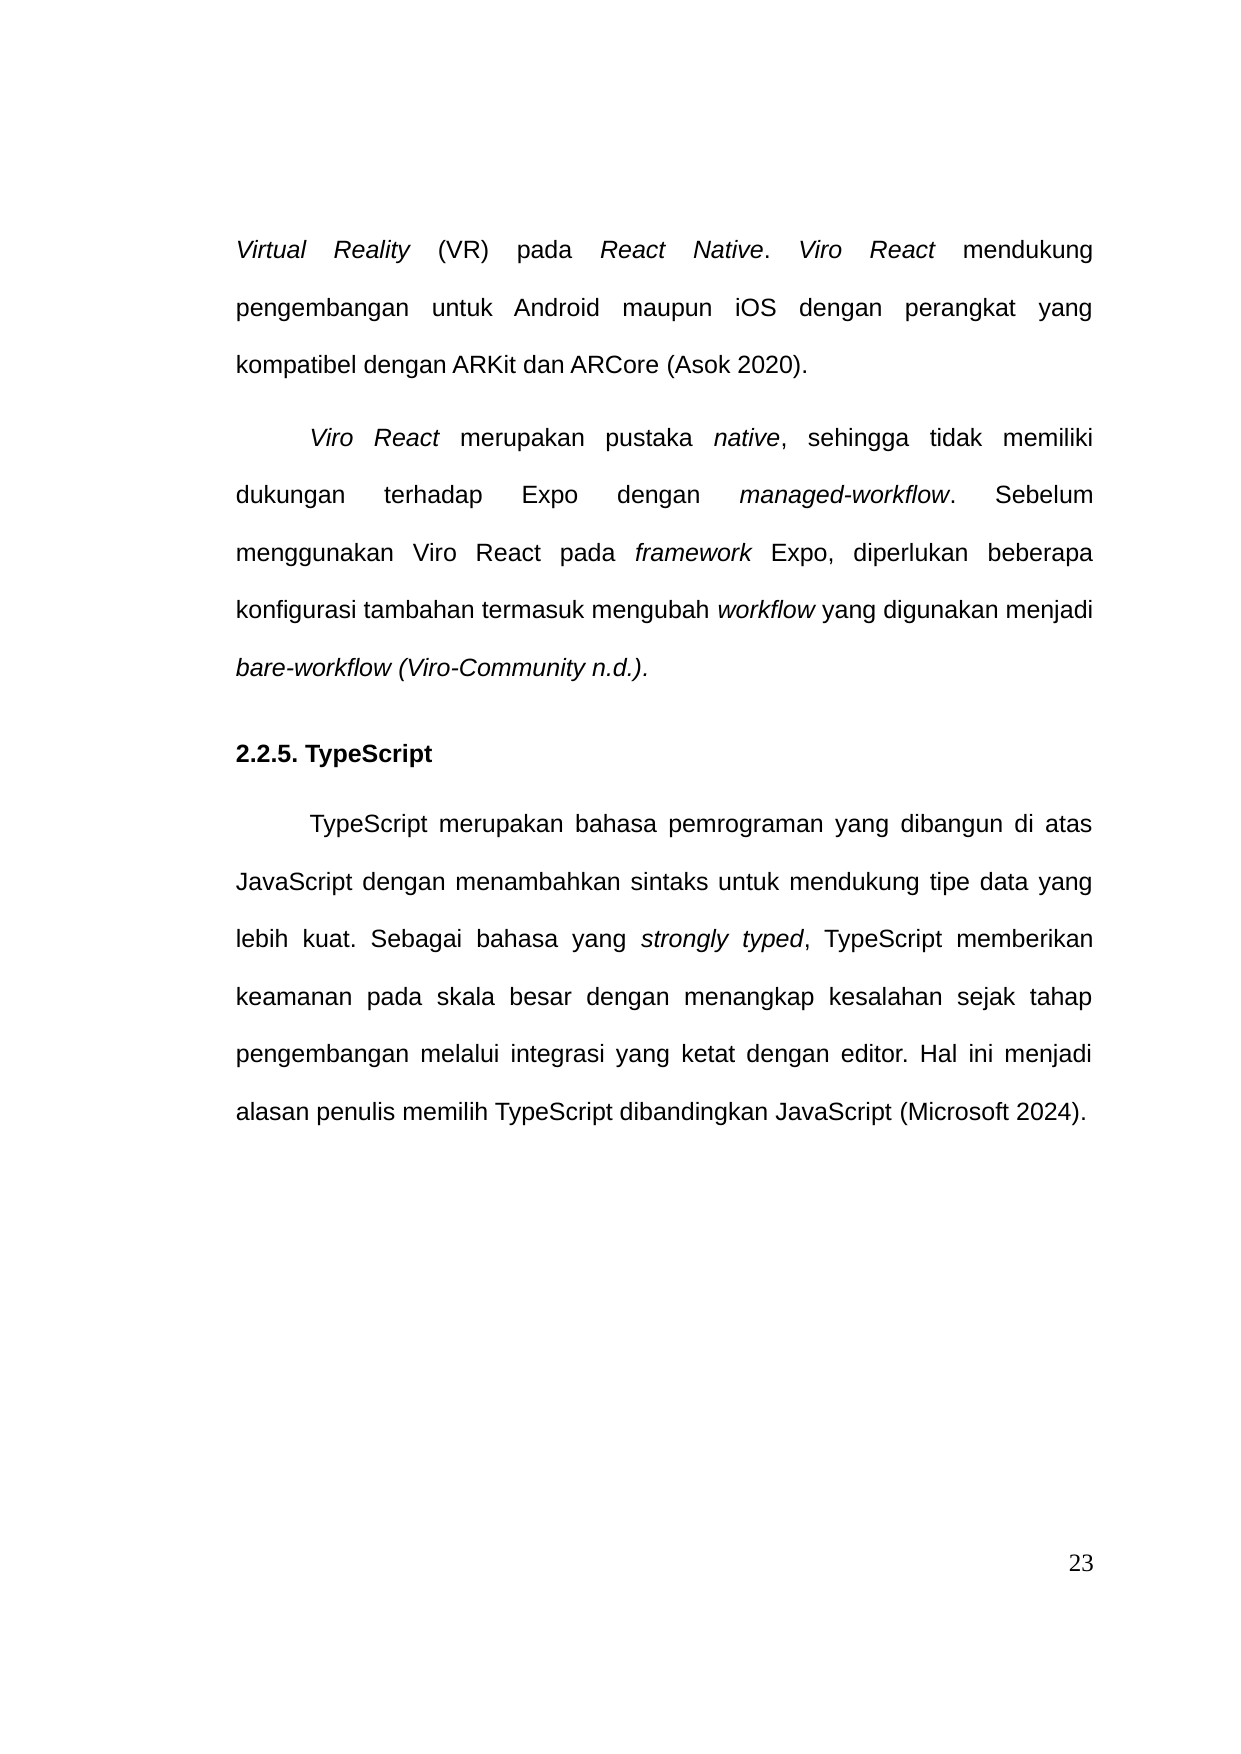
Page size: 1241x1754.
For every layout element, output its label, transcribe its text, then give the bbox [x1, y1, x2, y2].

subtitle 2.2.5. TypeScript [236, 739, 1093, 768]
text TypeScript merupakan bahasa pemrograman yang dibangun di atas JavaScript dengan menambahkan sintaks untuk mendukung tipe data yang lebih kuat. Sebagai bahasa yang strongly typed, TypeScript memberikan keamanan pada skala besar dengan menangkap kesalahan sejak tahap pengembangan melalui integrasi yang ketat dengan editor. Hal ini menjadi alasan penulis memilih TypeScript dibandingkan JavaScript (Microsoft 2024). [236, 809, 1093, 1126]
text Viro React merupakan pustaka native, sehingga tidak memiliki dukungan terhadap Expo dengan managed-workflow. Sebelum menggunakan Viro React pada framework Expo, diperlukan beberapa konfigurasi tambahan termasuk mengubah workflow yang digunakan menjadi bare-workflow (Viro-Community n.d.). [236, 423, 1093, 681]
text Virtual Reality (VR) pada React Native. Viro React mendukung pengembangan untuk Android maupun iOS dengan perangkat yang kompatibel dengan ARKit dan ARCore (Asok 2020). [236, 236, 1093, 379]
